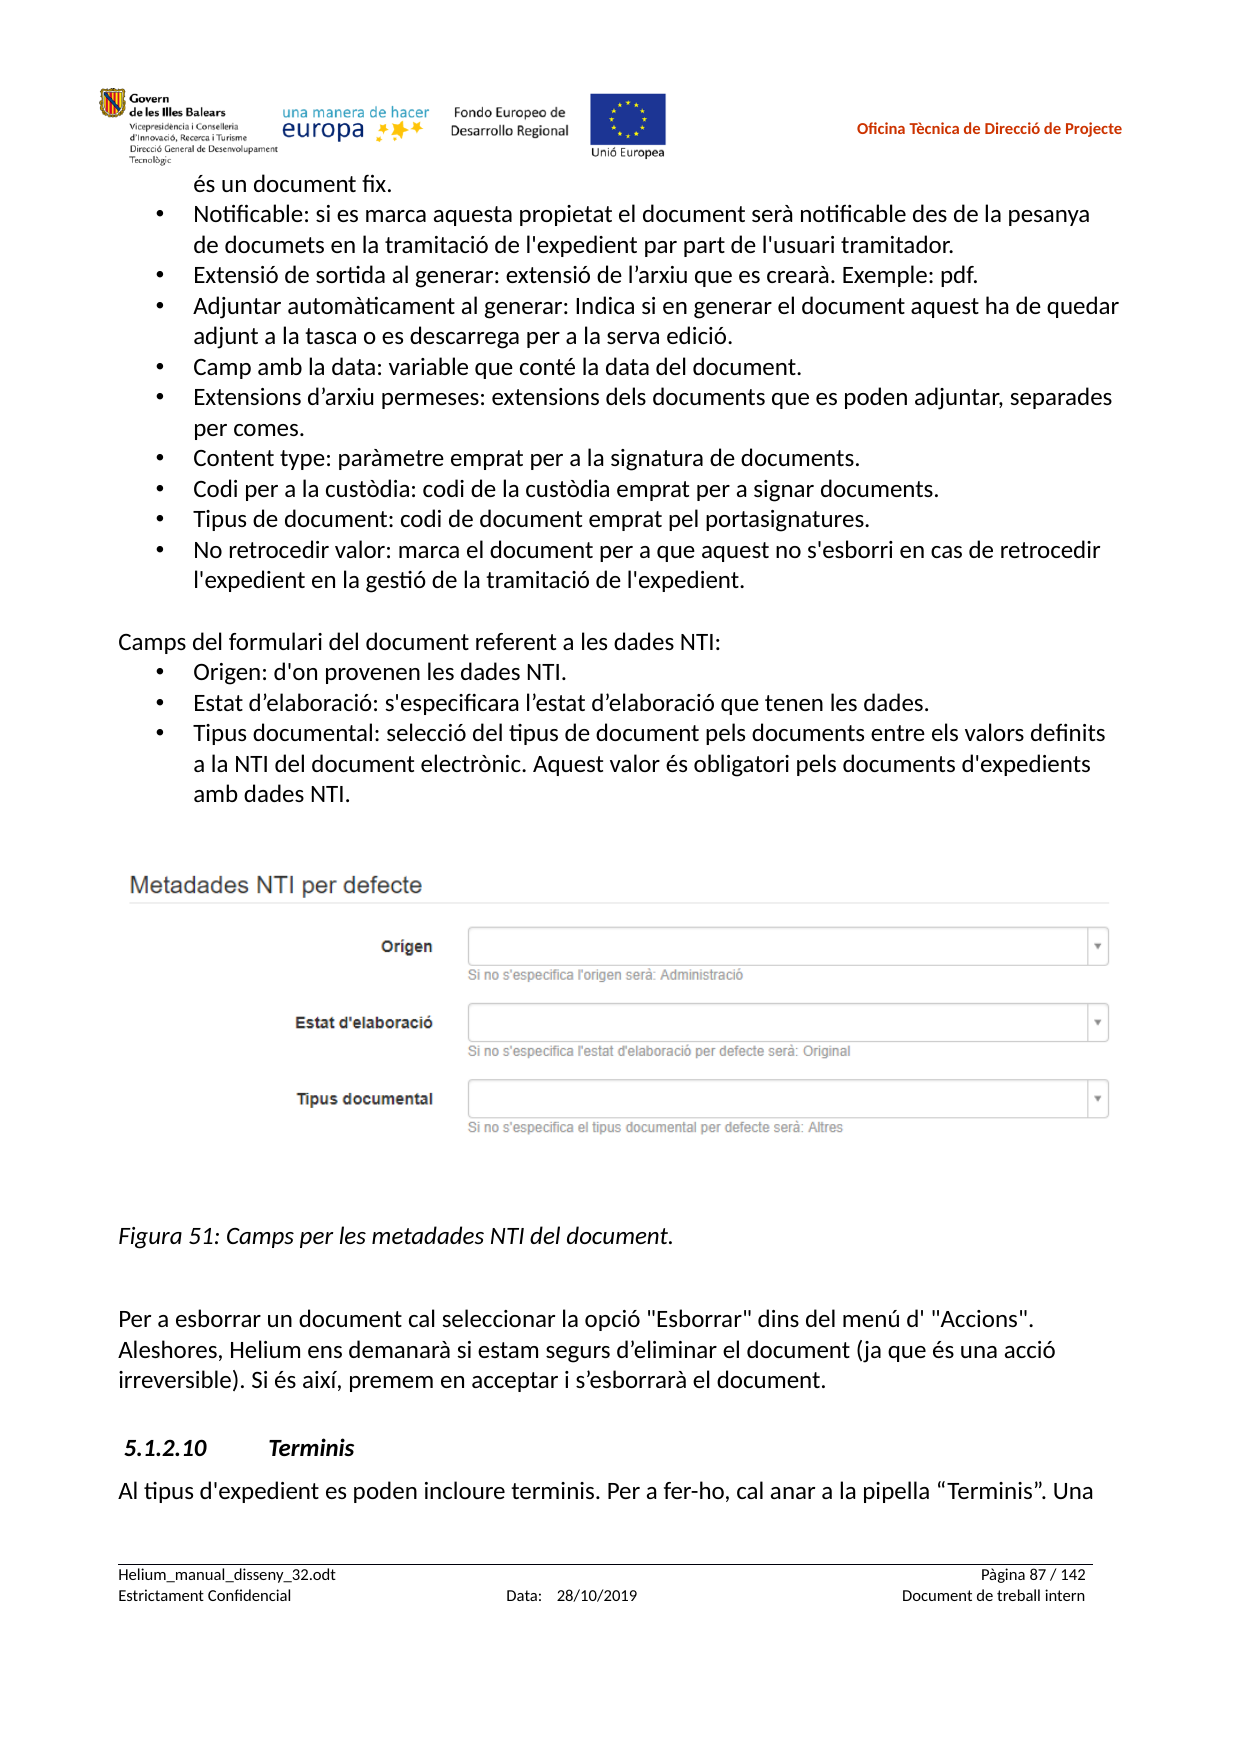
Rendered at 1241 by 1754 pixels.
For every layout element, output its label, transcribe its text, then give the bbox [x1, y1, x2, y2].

text Figura 51: Camps per les metadades NTI del document. [118, 1190, 1122, 1251]
text Per a esborrar un document cal seleccionar la opció "Esborrar" dins del menú d' "Accions". Aleshores, Helium ens demanarà si estam segurs d’eliminar el document (ja que és una acció irreversible). Si és així, premem en acceptar i s’esborrarà el document. [118, 1303, 1122, 1395]
list Content type: paràmetre emprat per a la signatura de documents. [156, 443, 1122, 473]
text Camps del formulari del document referent a les dades NTI: [118, 626, 1122, 656]
picture [99, 87, 668, 166]
list Adjuntar automàticament al generar: Indica si en generar el document aquest ha de quedar adjunt a la tasca o es descarrega per a la serva edició. [156, 290, 1122, 351]
list Codi per a la custòdia: codi de la custòdia emprat per a signar documents. [156, 473, 1122, 504]
list Tipus de document: codi de document emprat pel portasignatures. [156, 504, 1122, 534]
list Estat d’elaboració: s'especificara l’estat d’elaboració que tenen les dades. [156, 687, 1122, 717]
list Camp amb la data: variable que conté la data del document. [156, 351, 1122, 382]
list Origen: d'on provenen les dades NTI. [156, 656, 1122, 687]
subtitle Terminis [118, 1432, 1122, 1463]
list és un document fix. [156, 168, 1122, 198]
list No retrocedir valor: marca el document per a que aquest no s'esborri en cas de retrocedir l'expedient en la gestió de la tramitació de l'expedient. [156, 534, 1122, 595]
list Tipus documental: selecció del tipus de document pels documents entre els valors definits a la NTI del document electrònic. Aquest valor és obligatori pels documents d'expedients amb dades NTI. [156, 717, 1122, 809]
list Notificable: si es marca aquesta propietat el document serà notificable des de la pesanya de documets en la tramitació de l'expedient par part de l'usuari tramitador. [156, 198, 1122, 259]
text Al tipus d'expedient es poden incloure terminis. Per a fer-ho, cal anar a la pipella “Terminis”. Una [118, 1475, 1122, 1506]
list Extensions d’arxiu permeses: extensions dels documents que es poden adjuntar, separades per comes. [156, 382, 1122, 443]
list Extensió de sortida al generar: extensió de l’arxiu que es crearà. Exemple: pdf. [156, 259, 1122, 290]
picture [118, 870, 1123, 1190]
